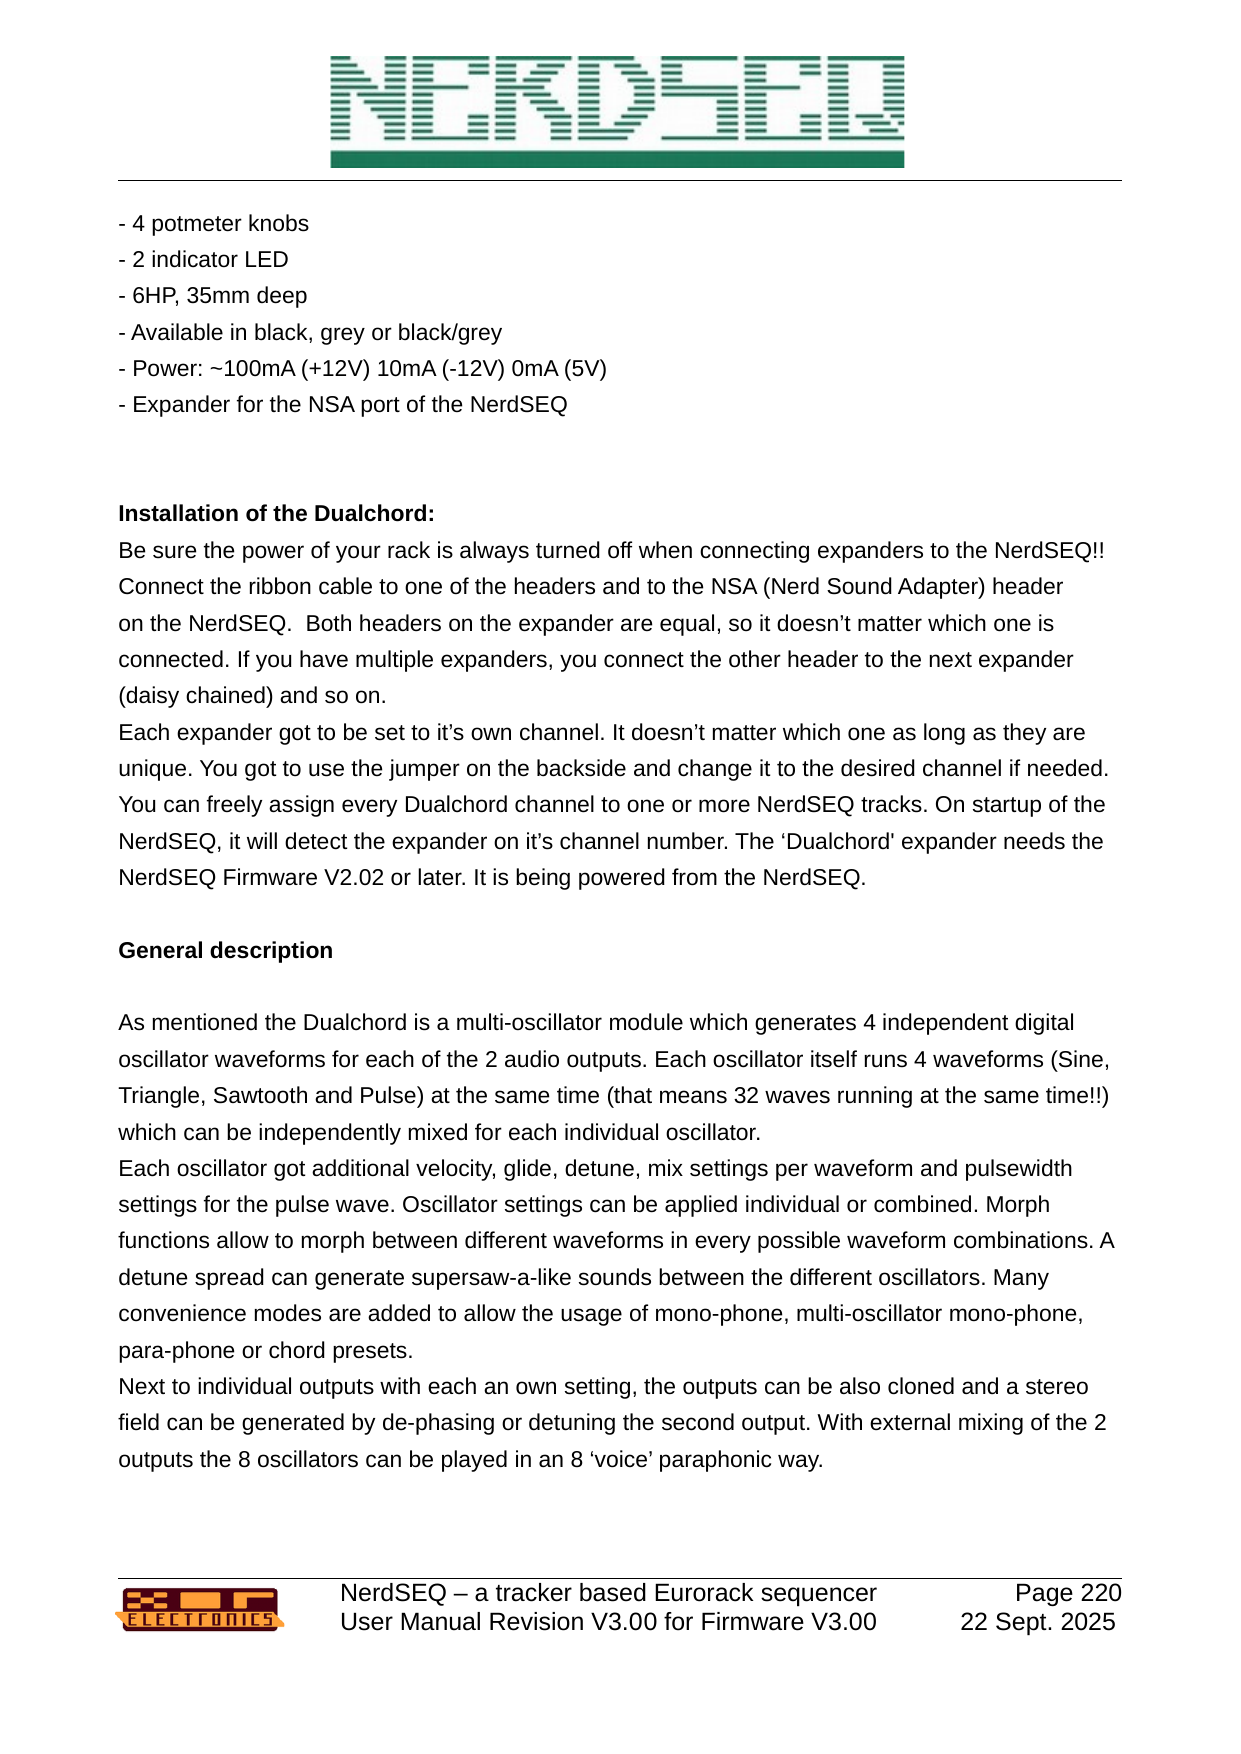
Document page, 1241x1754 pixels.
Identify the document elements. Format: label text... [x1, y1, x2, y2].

text - 6HP, 35mm deep [118, 282, 1122, 309]
text - Expander for the NSA port of the NerdSEQ [118, 391, 1122, 418]
text You can freely assign every Dualchord channel to one or more NerdSEQ tracks. On startup of the NerdSEQ, it will detect the expander on it’s channel number. The ‘Dualchord' expander needs the NerdSEQ Firmware V2.02 or later. It is being powered from the NerdSEQ. [118, 791, 1122, 890]
text - 2 indicator LED [118, 246, 1122, 272]
text Installation of the Dualchord: [118, 500, 1122, 527]
picture [330, 56, 905, 168]
text As mentioned the Dualchord is a multi-oscillator module which generates 4 independent digital oscillator waveforms for each of the 2 audio outputs. Each oscillator itself runs 4 waveforms (Sine, Triangle, Sawtooth and Pulse) at the same time (that means 32 waves running at the same time!!) which can be independently mixed for each individual oscillator. [118, 1009, 1122, 1145]
text Be sure the power of your rack is always turned off when connecting expanders to the NerdSEQ!! [118, 537, 1122, 563]
text - Power: ~100mA (+12V) 10mA (-12V) 0mA (5V) [118, 355, 1122, 381]
text Next to individual outputs with each an own setting, the outputs can be also cloned and a stereo field can be generated by de-phasing or detuning the second output. With external mixing of the 2 outputs the 8 oscillators can be played in an 8 ‘voice’ paraphonic way. [118, 1373, 1122, 1472]
text Each oscillator got additional velocity, glide, detune, mix settings per waveform and pulsewidth settings for the pulse wave. Oscillator settings can be applied individual or combined. Morph functions allow to morph between different waveforms in every possible waveform combinations. A detune spread can generate supersaw-a-like sounds between the different oscillators. Many convenience modes are added to allow the usage of mono-phone, multi-oscillator mono-phone, para-phone or chord presets. [118, 1155, 1122, 1363]
text General description [118, 937, 1122, 963]
text - Available in black, grey or black/grey [118, 319, 1122, 345]
text Each expander got to be set to it’s own channel. It doesn’t matter which one as long as they are unique. You got to use the jumper on the backside and change it to the desired channel if needed. [118, 718, 1122, 781]
picture [115, 1584, 285, 1634]
text - 4 potmeter knobs [118, 209, 1122, 236]
text Connect the ribbon cable to one of the headers and to the NSA (Nerd Sound Adapter) header [118, 573, 1122, 599]
text on the NerdSEQ. Both headers on the expander are equal, so it doesn’t matter which one is connected. If you have multiple expanders, you connect the other header to the next expander (daisy chained) and so on. [118, 609, 1122, 708]
